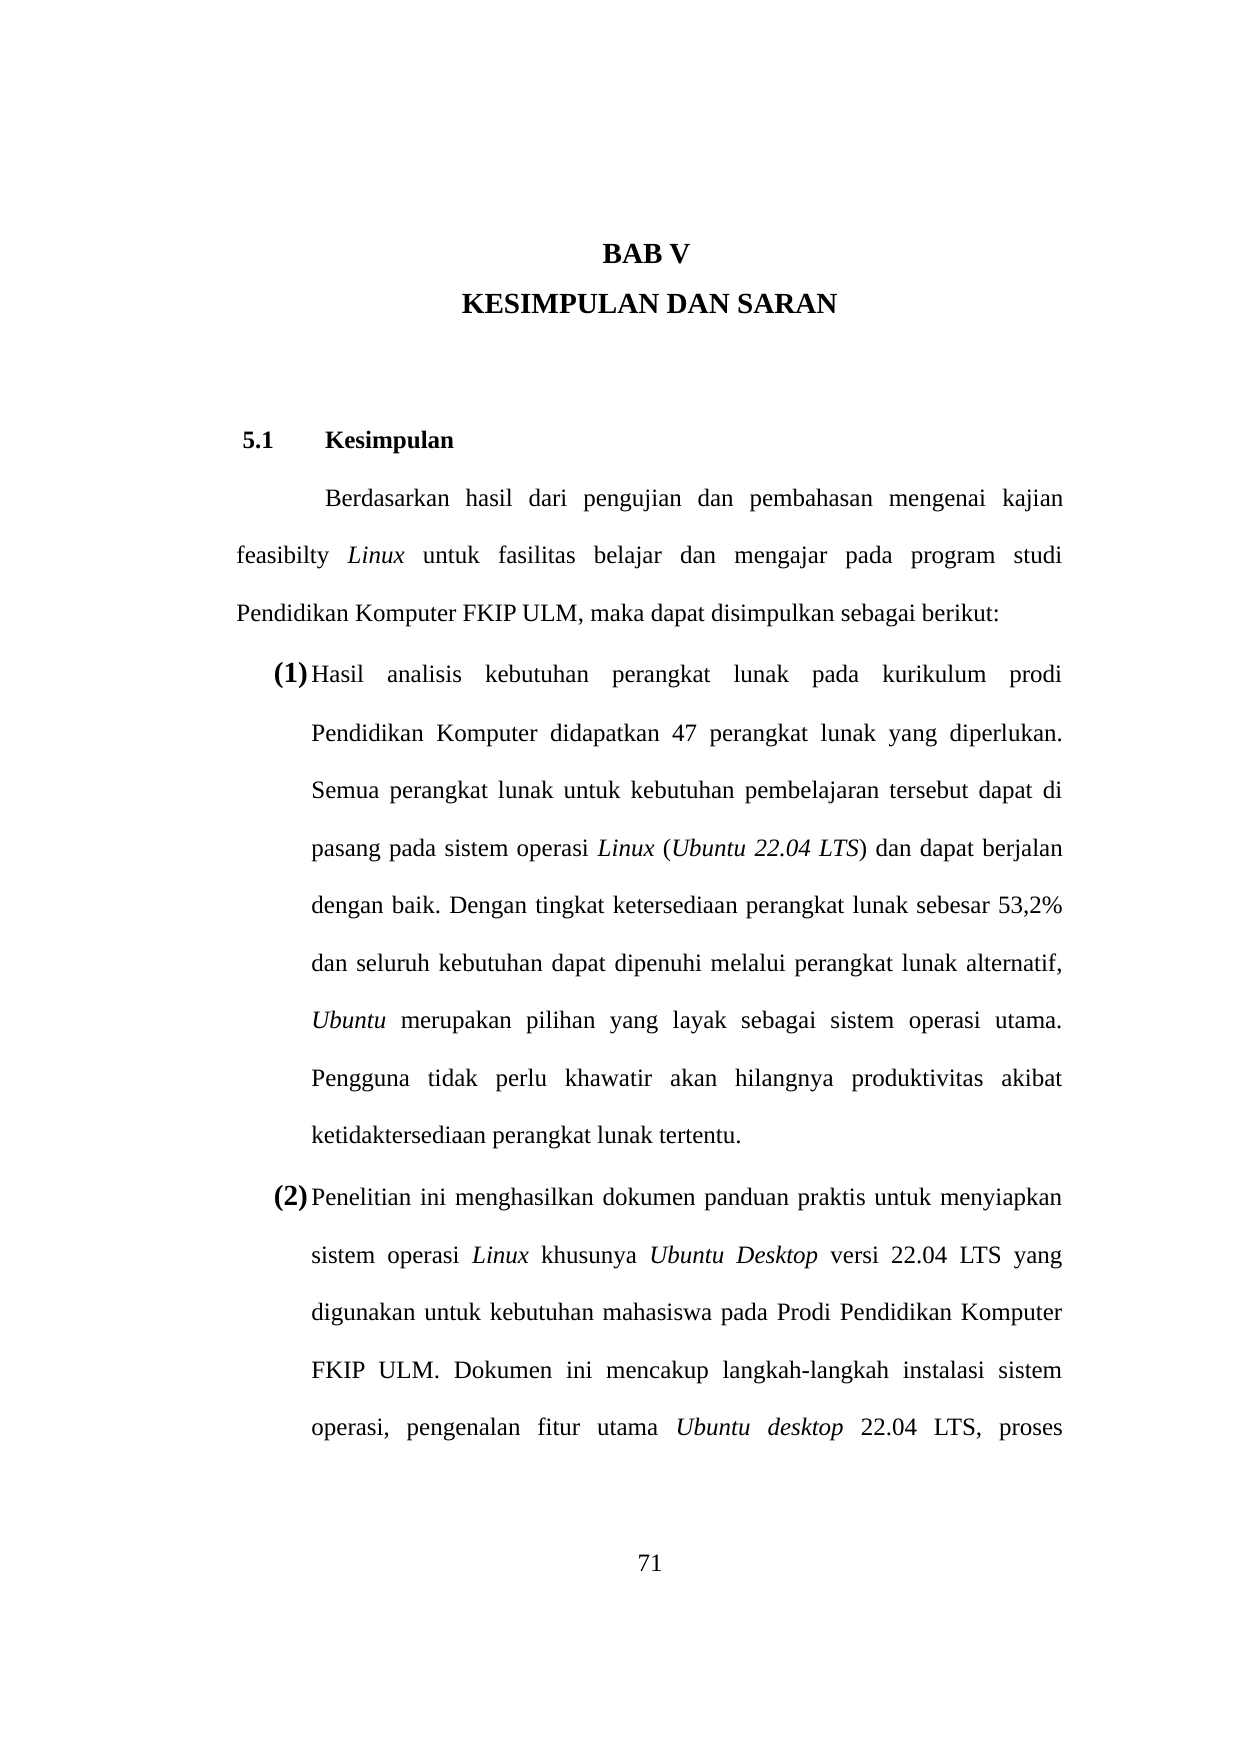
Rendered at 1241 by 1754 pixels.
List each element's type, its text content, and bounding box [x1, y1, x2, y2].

list Hasil analisis kebutuhan perangkat lunak pada kurikulum prodi Pendidikan Komputer didapatkan 47 perangkat lunak yang diperlukan. Semua perangkat lunak untuk kebutuhan pembelajaran tersebut dapat di pasang pada sistem operasi Linux (Ubuntu 22.04 LTS) dan dapat berjalan dengan baik. Dengan tingkat ketersediaan perangkat lunak sebesar 53,2% dan seluruh kebutuhan dapat dipenuhi melalui perangkat lunak alternatif, Ubuntu merupakan pilihan yang layak sebagai sistem operasi utama. Pengguna tidak perlu khawatir akan hilangnya produktivitas akibat ketidaktersediaan perangkat lunak tertentu. [274, 655, 1063, 1149]
list Penelitian ini menghasilkan dokumen panduan praktis untuk menyiapkan sistem operasi Linux khusunya Ubuntu Desktop versi 22.04 LTS yang digunakan untuk kebutuhan mahasiswa pada Prodi Pendidikan Komputer FKIP ULM. Dokumen ini mencakup langkah-langkah instalasi sistem operasi, pengenalan fitur utama Ubuntu desktop 22.04 LTS, proses [274, 1178, 1063, 1441]
subtitle KESIMPULAN DAN SARAN [236, 236, 1063, 320]
text Berdasarkan hasil dari pengujian dan pembahasan mengenai kajian feasibilty Linux untuk fasilitas belajar dan mengajar pada program studi Pendidikan Komputer FKIP ULM, maka dapat disimpulkan sebagai berikut: [236, 483, 1063, 627]
subtitle Kesimpulan [236, 425, 1063, 454]
